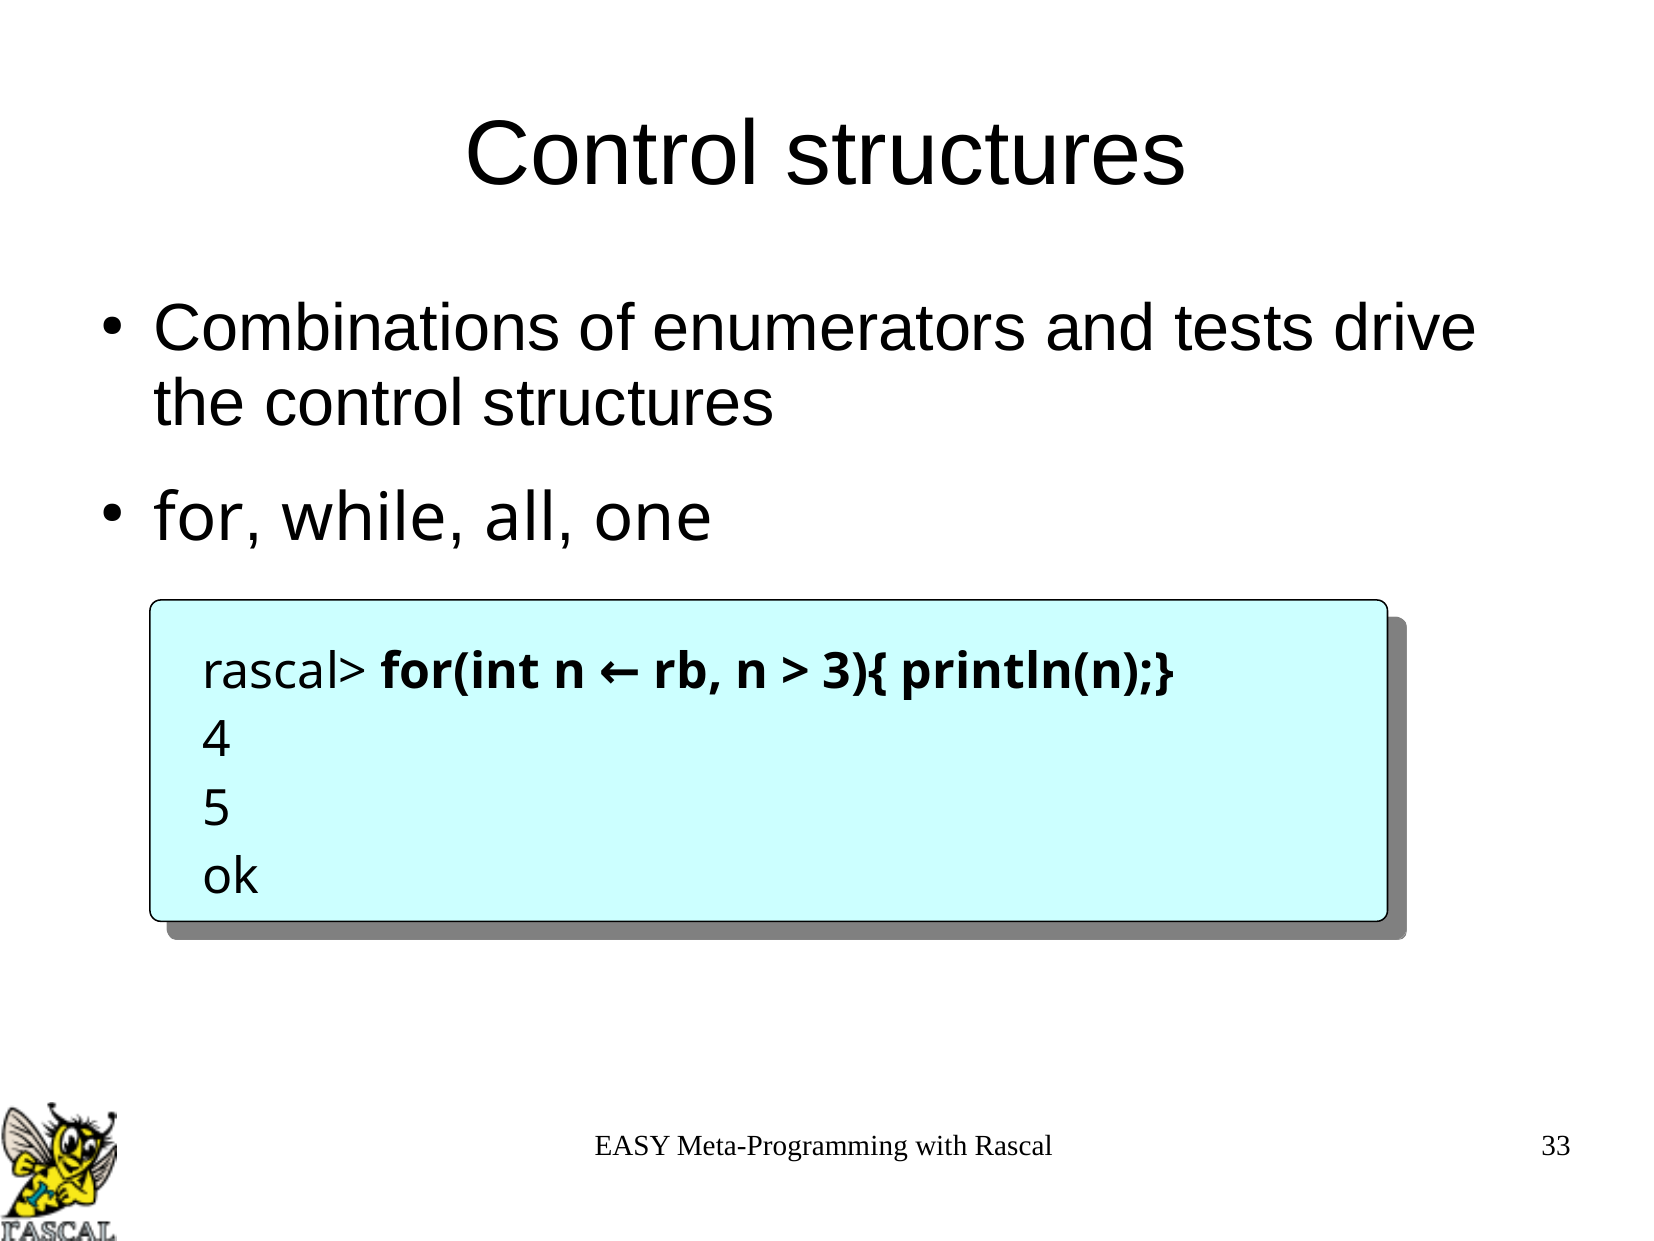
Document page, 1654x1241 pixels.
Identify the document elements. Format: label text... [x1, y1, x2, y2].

list Combinations of enumerators and tests drive the control structures for, while, all, one [82, 290, 1571, 1109]
text_box [149, 599, 1388, 922]
picture [0, 1102, 117, 1241]
title Control structures [82, 49, 1571, 257]
text_box rascal> for(int n ← rb, n > 3){ println(n);} 4 5 ok [187, 627, 1233, 1241]
